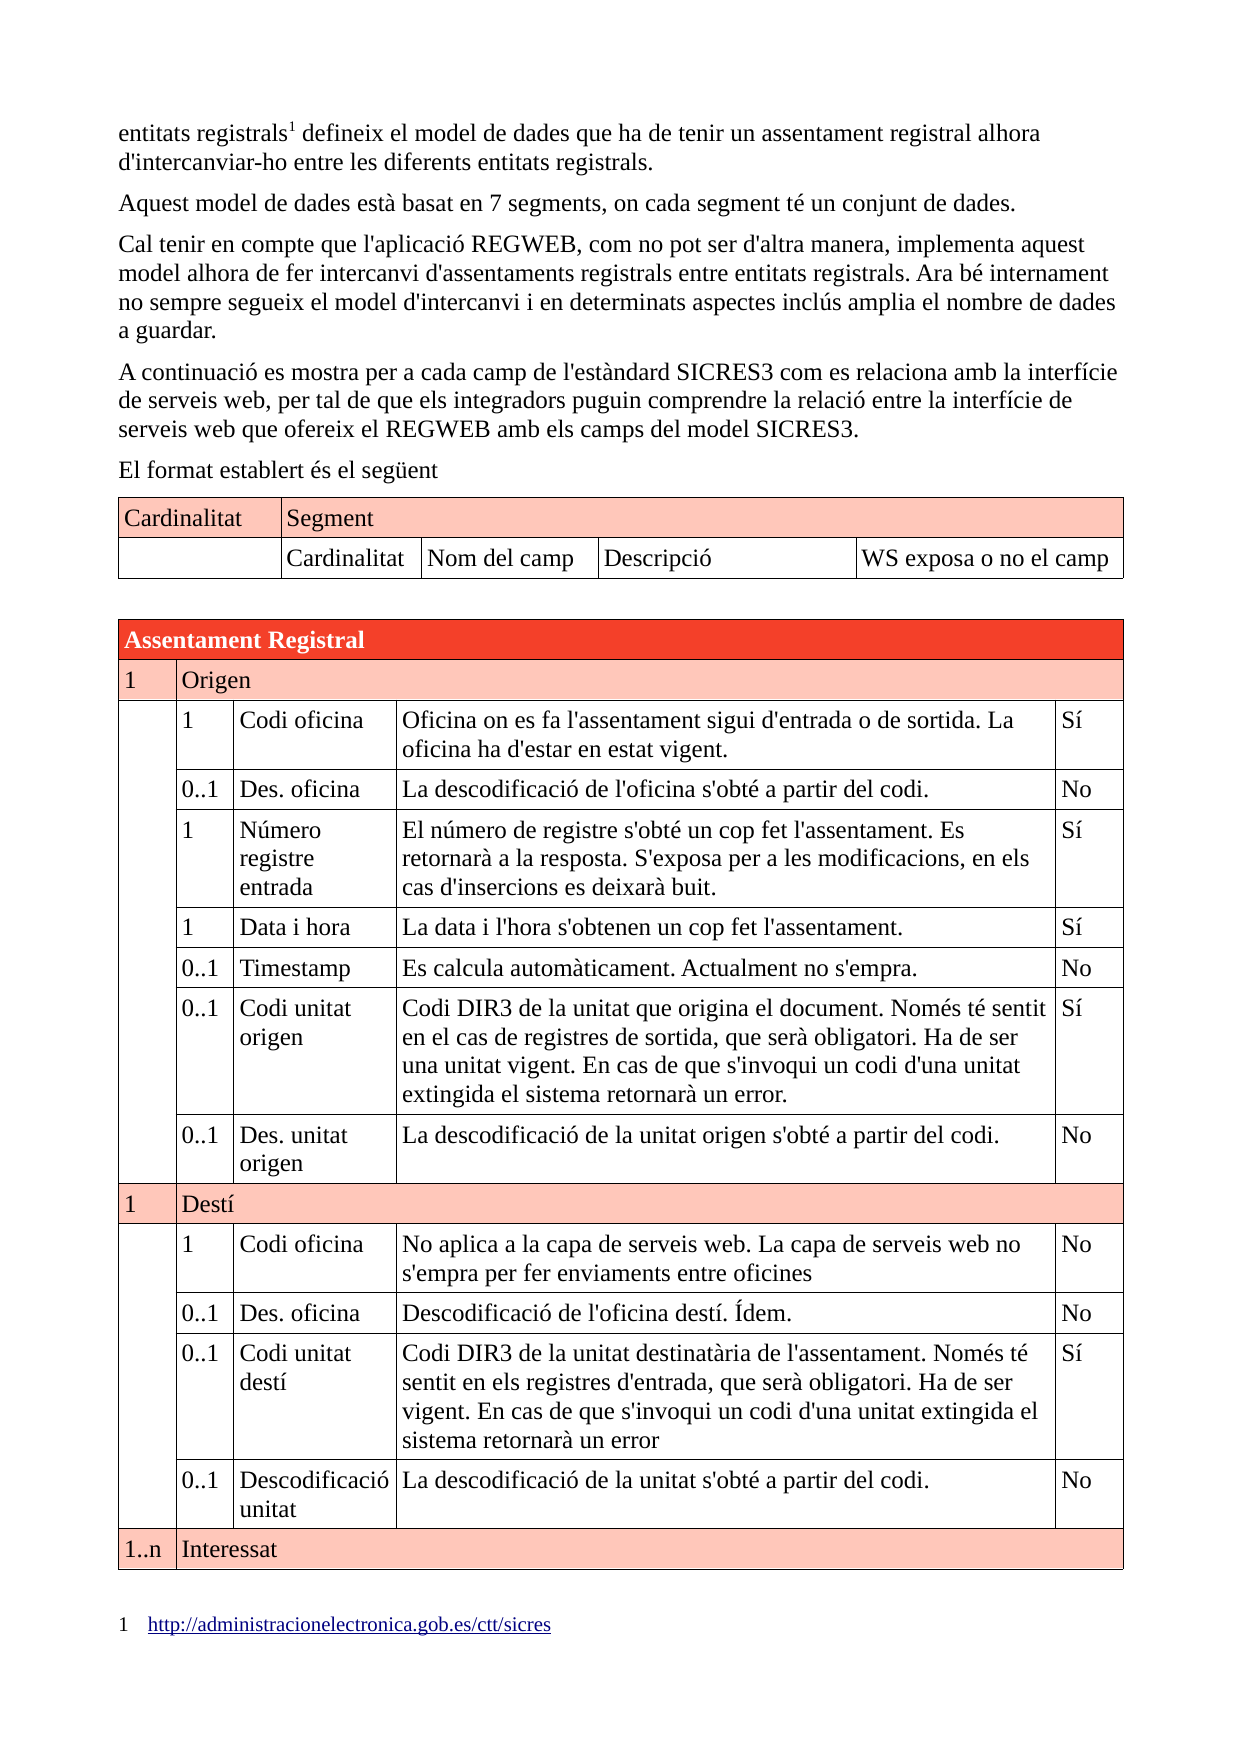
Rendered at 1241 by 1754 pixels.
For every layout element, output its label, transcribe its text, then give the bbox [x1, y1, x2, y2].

table_cell 1 [177, 908, 233, 947]
text http://administracionelectronica.gob.es/ctt/sicres [118, 1612, 1122, 1636]
table_cell Interessat [177, 1529, 1123, 1568]
table_cell [119, 538, 281, 577]
table_header Assentament Registral [119, 620, 1123, 659]
table_cell No [1056, 1293, 1123, 1333]
table_cell La data i l'hora s'obtenen un cop fet l'assentament. [397, 908, 1055, 947]
table_cell No [1056, 1115, 1123, 1183]
table_cell 1..n [119, 1529, 176, 1568]
table_cell Origen [177, 660, 1123, 699]
text entitats registrals defineix el model de dades que ha de tenir un assentament registral alhora d'intercanviar-ho entre les diferents entitats registrals. [118, 118, 1122, 176]
table_cell No aplica a la capa de serveis web. La capa de serveis web no s'empra per fer enviaments entre oficines [397, 1224, 1055, 1292]
table_cell No [1056, 948, 1123, 987]
table_cell No [1056, 1460, 1123, 1528]
table_cell 1 [119, 1184, 176, 1223]
table_header Segment [282, 498, 1123, 537]
table_cell Sí [1056, 701, 1123, 768]
table_cell Codi DIR3 de la unitat que origina el document. Només té sentit en el cas de registres de sortida, que serà obligatori. Ha de ser una unitat vigent. En cas de que s'invoqui un codi d'una unitat extingida el sistema retornarà un error. [397, 988, 1055, 1114]
table_cell Nom del camp [422, 538, 598, 577]
table_cell Des. oficina [234, 770, 396, 809]
table_cell Sí [1056, 908, 1123, 947]
table_cell La descodificació de la unitat s'obté a partir del codi. [397, 1460, 1055, 1528]
table_cell Des. oficina [234, 1293, 396, 1333]
table_cell El número de registre s'obté un cop fet l'assentament. Es retornarà a la resposta. S'exposa per a les modificacions, en els cas d'insercions es deixarà buit. [397, 810, 1055, 907]
table_cell Codi DIR3 de la unitat destinatària de l'assentament. Només té sentit en els registres d'entrada, que serà obligatori. Ha de ser vigent. En cas de que s'invoqui un codi d'una unitat extingida el sistema retornarà un error [397, 1334, 1055, 1459]
table_cell Sí [1056, 988, 1123, 1114]
table_cell No [1056, 770, 1123, 809]
table_cell Número registre entrada [234, 810, 396, 907]
text Aquest model de dades està basat en 7 segments, on cada segment té un conjunt de dades. [118, 188, 1122, 217]
table_cell Sí [1056, 810, 1123, 907]
table_cell Destí [177, 1184, 1123, 1223]
table_cell Descodificació unitat [234, 1460, 396, 1528]
table_cell Es calcula automàticament. Actualment no s'empra. [397, 948, 1055, 987]
table_cell Data i hora [234, 908, 396, 947]
table_cell La descodificació de la unitat origen s'obté a partir del codi. [397, 1115, 1055, 1183]
table_cell Codi unitat destí [234, 1334, 396, 1459]
table_cell 1 [177, 701, 233, 768]
table_cell No [1056, 1224, 1123, 1292]
table_cell 1 [177, 810, 233, 907]
table_cell Codi unitat origen [234, 988, 396, 1114]
table_cell Timestamp [234, 948, 396, 987]
table_cell [119, 1224, 176, 1528]
table_cell [119, 701, 176, 1183]
table_cell 0..1 [177, 1460, 233, 1528]
table_cell 1 [119, 660, 176, 699]
text A continuació es mostra per a cada camp de l'estàndard SICRES3 com es relaciona amb la interfície de serveis web, per tal de que els integradors puguin comprendre la relació entre la interfície de serveis web que ofereix el REGWEB amb els camps del model SICRES3. [118, 357, 1122, 443]
table_cell 0..1 [177, 1293, 233, 1333]
table_cell Descripció [599, 538, 856, 577]
text Cal tenir en compte que l'aplicació REGWEB, com no pot ser d'altra manera, implementa aquest model alhora de fer intercanvi d'assentaments registrals entre entitats registrals. Ara bé internament no sempre segueix el model d'intercanvi i en determinats aspectes inclús amplia el nombre de dades a guardar. [118, 229, 1122, 344]
table_cell 0..1 [177, 948, 233, 987]
table_cell 0..1 [177, 988, 233, 1114]
table_cell Cardinalitat [282, 538, 421, 577]
text El format establert és el següent [118, 456, 1122, 484]
table_cell 1 [177, 1224, 233, 1292]
table_cell Sí [1056, 1334, 1123, 1459]
table_cell Codi oficina [234, 701, 396, 768]
table_cell Descodificació de l'oficina destí. Ídem. [397, 1293, 1055, 1333]
table_cell Oficina on es fa l'assentament sigui d'entrada o de sortida. La oficina ha d'estar en estat vigent. [397, 701, 1055, 768]
table_cell WS exposa o no el camp [857, 538, 1123, 577]
table_cell 0..1 [177, 770, 233, 809]
table_cell Des. unitat origen [234, 1115, 396, 1183]
table_cell Codi oficina [234, 1224, 396, 1292]
table_header Cardinalitat [119, 498, 281, 537]
table_cell La descodificació de l'oficina s'obté a partir del codi. [397, 770, 1055, 809]
table_cell 0..1 [177, 1334, 233, 1459]
table_cell 0..1 [177, 1115, 233, 1183]
